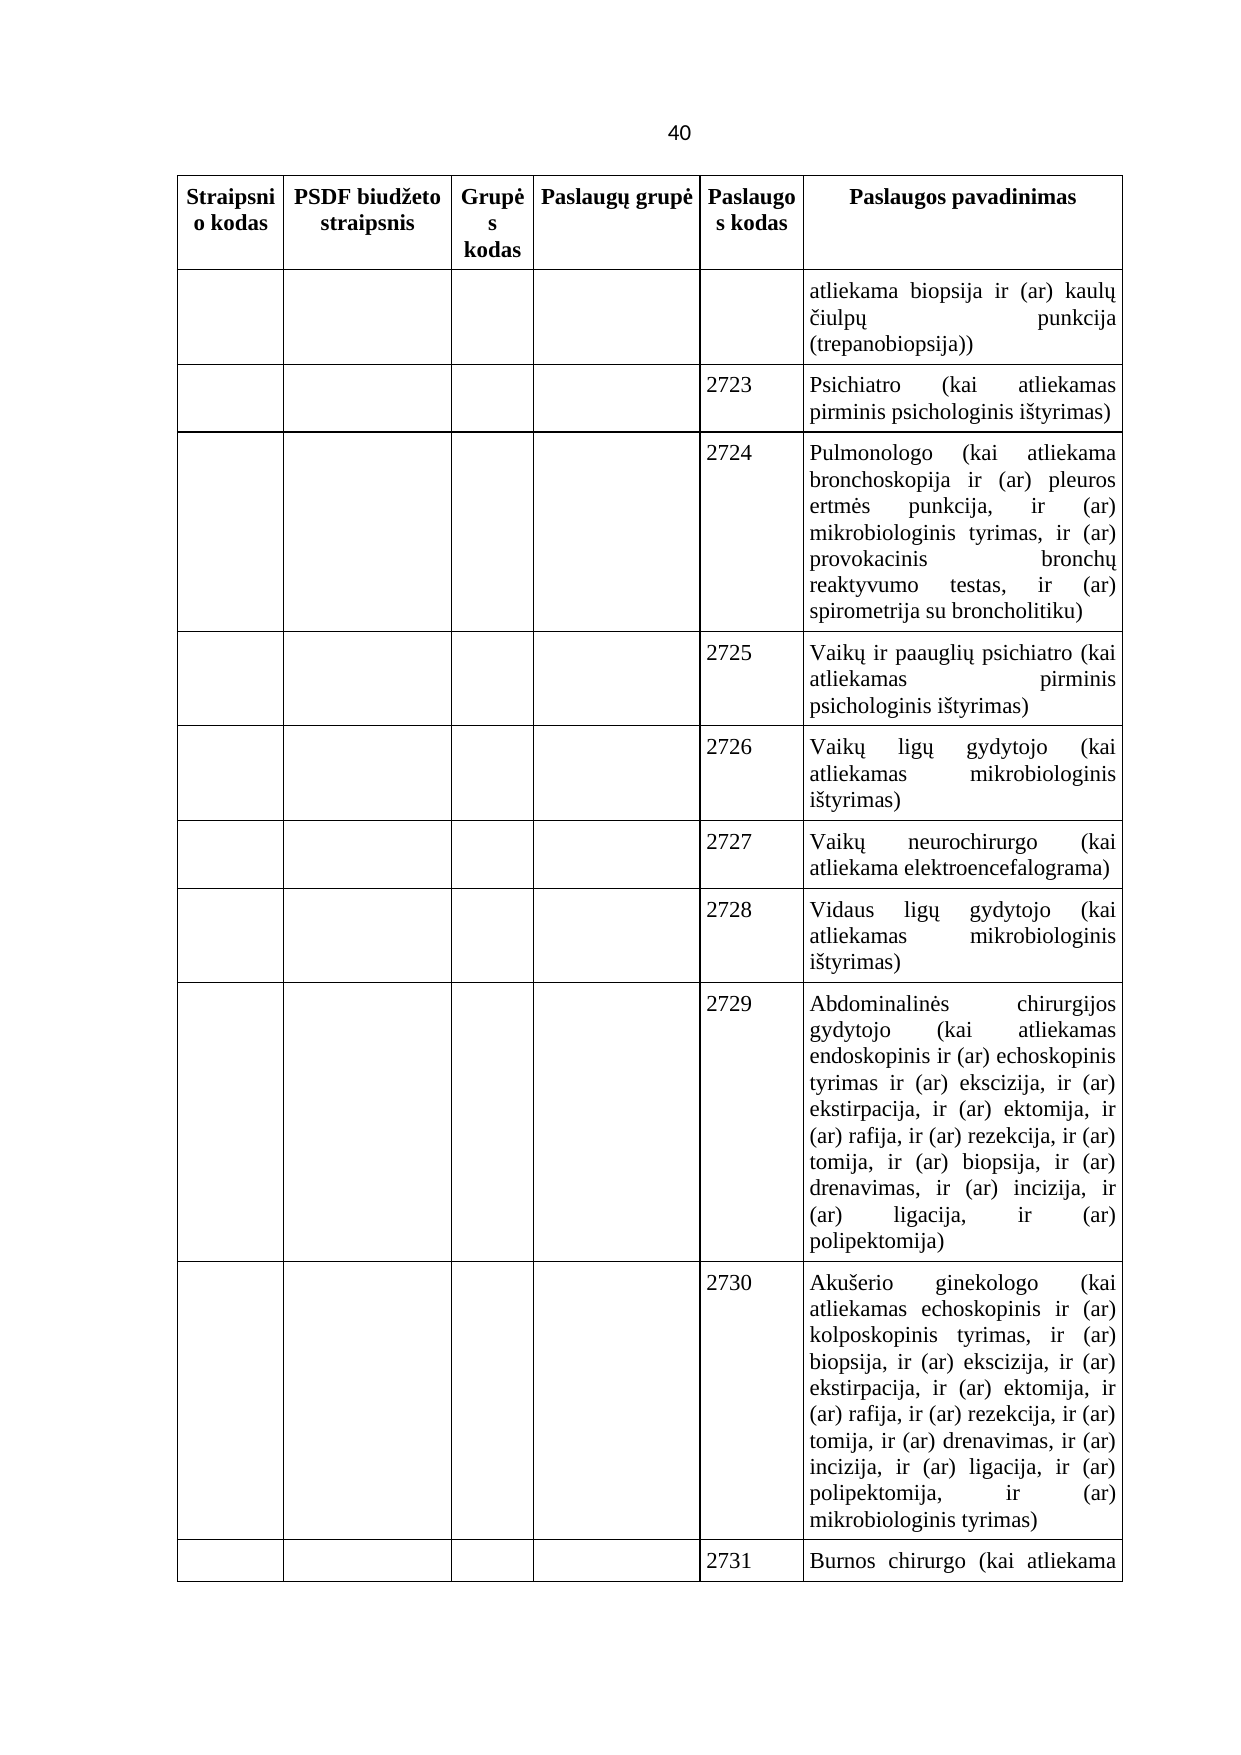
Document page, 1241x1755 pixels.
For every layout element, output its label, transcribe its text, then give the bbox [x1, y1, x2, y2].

table_header Paslaugos kodas [701, 176, 803, 269]
table_cell [534, 632, 699, 725]
table_cell [534, 433, 699, 631]
table_cell 2731 [701, 1540, 803, 1581]
table_cell [452, 889, 533, 982]
table_cell [534, 1540, 699, 1581]
table_cell [178, 821, 283, 887]
table_cell [284, 632, 451, 725]
table_cell [178, 433, 283, 631]
table_cell 2723 [701, 365, 803, 431]
table_cell [452, 270, 533, 363]
table_cell [452, 433, 533, 631]
table_cell Vaikų neurochirurgo (kai atliekama elektroencefalograma) [804, 821, 1122, 887]
table_header Grupės kodas [452, 176, 533, 269]
table_cell [284, 889, 451, 982]
table_cell [284, 365, 451, 431]
table_cell [178, 726, 283, 819]
table_cell [178, 270, 283, 363]
table_cell [178, 1262, 283, 1539]
table_cell [178, 889, 283, 982]
table_cell 2726 [701, 726, 803, 819]
table_cell [178, 632, 283, 725]
table_cell Pulmonologo (kai atliekama bronchoskopija ir (ar) pleuros ertmės punkcija, ir (ar) mikrobiologinis tyrimas, ir (ar) provokacinis bronchų reaktyvumo testas, ir (ar) spirometrija su broncholitiku) [804, 433, 1122, 631]
table_cell [534, 889, 699, 982]
table_cell [452, 1262, 533, 1539]
table_cell [178, 365, 283, 431]
table_cell Vaikų ir paauglių psichiatro (kai atliekamas pirminis psichologinis ištyrimas) [804, 632, 1122, 725]
table_cell [178, 983, 283, 1261]
table_cell [534, 1262, 699, 1539]
table_cell atliekama biopsija ir (ar) kaulų čiulpų punkcija (trepanobiopsija)) [804, 270, 1122, 363]
table_cell 2725 [701, 632, 803, 725]
table_cell Psichiatro (kai atliekamas pirminis psichologinis ištyrimas) [804, 365, 1122, 431]
table_cell [452, 365, 533, 431]
table_cell [452, 632, 533, 725]
table_cell [701, 270, 803, 363]
table_cell [534, 270, 699, 363]
table_cell Akušerio ginekologo (kai atliekamas echoskopinis ir (ar) kolposkopinis tyrimas, ir (ar) biopsija, ir (ar) ekscizija, ir (ar) ekstirpacija, ir (ar) ektomija, ir (ar) rafija, ir (ar) rezekcija, ir (ar) tomija, ir (ar) drenavimas, ir (ar) incizija, ir (ar) ligacija, ir (ar) polipektomija, ir (ar) mikrobiologinis tyrimas) [804, 1262, 1122, 1539]
table_cell [452, 726, 533, 819]
table_header Straipsnio kodas [178, 176, 283, 269]
table_cell [534, 365, 699, 431]
table_cell [284, 1540, 451, 1581]
table_cell 2729 [701, 983, 803, 1261]
table_cell Burnos chirurgo (kai atliekama [804, 1540, 1122, 1581]
table_cell 2730 [701, 1262, 803, 1539]
table_cell [534, 983, 699, 1261]
table_cell [284, 726, 451, 819]
table_cell 2728 [701, 889, 803, 982]
table_cell [452, 821, 533, 887]
table_cell [534, 821, 699, 887]
table_cell Abdominalinės chirurgijos gydytojo (kai atliekamas endoskopinis ir (ar) echoskopinis tyrimas ir (ar) ekscizija, ir (ar) ekstirpacija, ir (ar) ektomija, ir (ar) rafija, ir (ar) rezekcija, ir (ar) tomija, ir (ar) biopsija, ir (ar) drenavimas, ir (ar) incizija, ir (ar) ligacija, ir (ar) polipektomija) [804, 983, 1122, 1261]
table_cell [178, 1540, 283, 1581]
table_header PSDF biudžeto straipsnis [284, 176, 451, 269]
table_cell [284, 270, 451, 363]
table_cell [534, 726, 699, 819]
table_cell [452, 1540, 533, 1581]
table_header Paslaugų grupė [534, 176, 699, 269]
table_cell [452, 983, 533, 1261]
table_cell 2727 [701, 821, 803, 887]
table_cell 2724 [701, 433, 803, 631]
table_cell Vaikų ligų gydytojo (kai atliekamas mikrobiologinis ištyrimas) [804, 726, 1122, 819]
table_cell [284, 1262, 451, 1539]
table_cell [284, 983, 451, 1261]
table_cell [284, 821, 451, 887]
table_cell Vidaus ligų gydytojo (kai atliekamas mikrobiologinis ištyrimas) [804, 889, 1122, 982]
table_header Paslaugos pavadinimas [804, 176, 1122, 269]
table_cell [284, 433, 451, 631]
